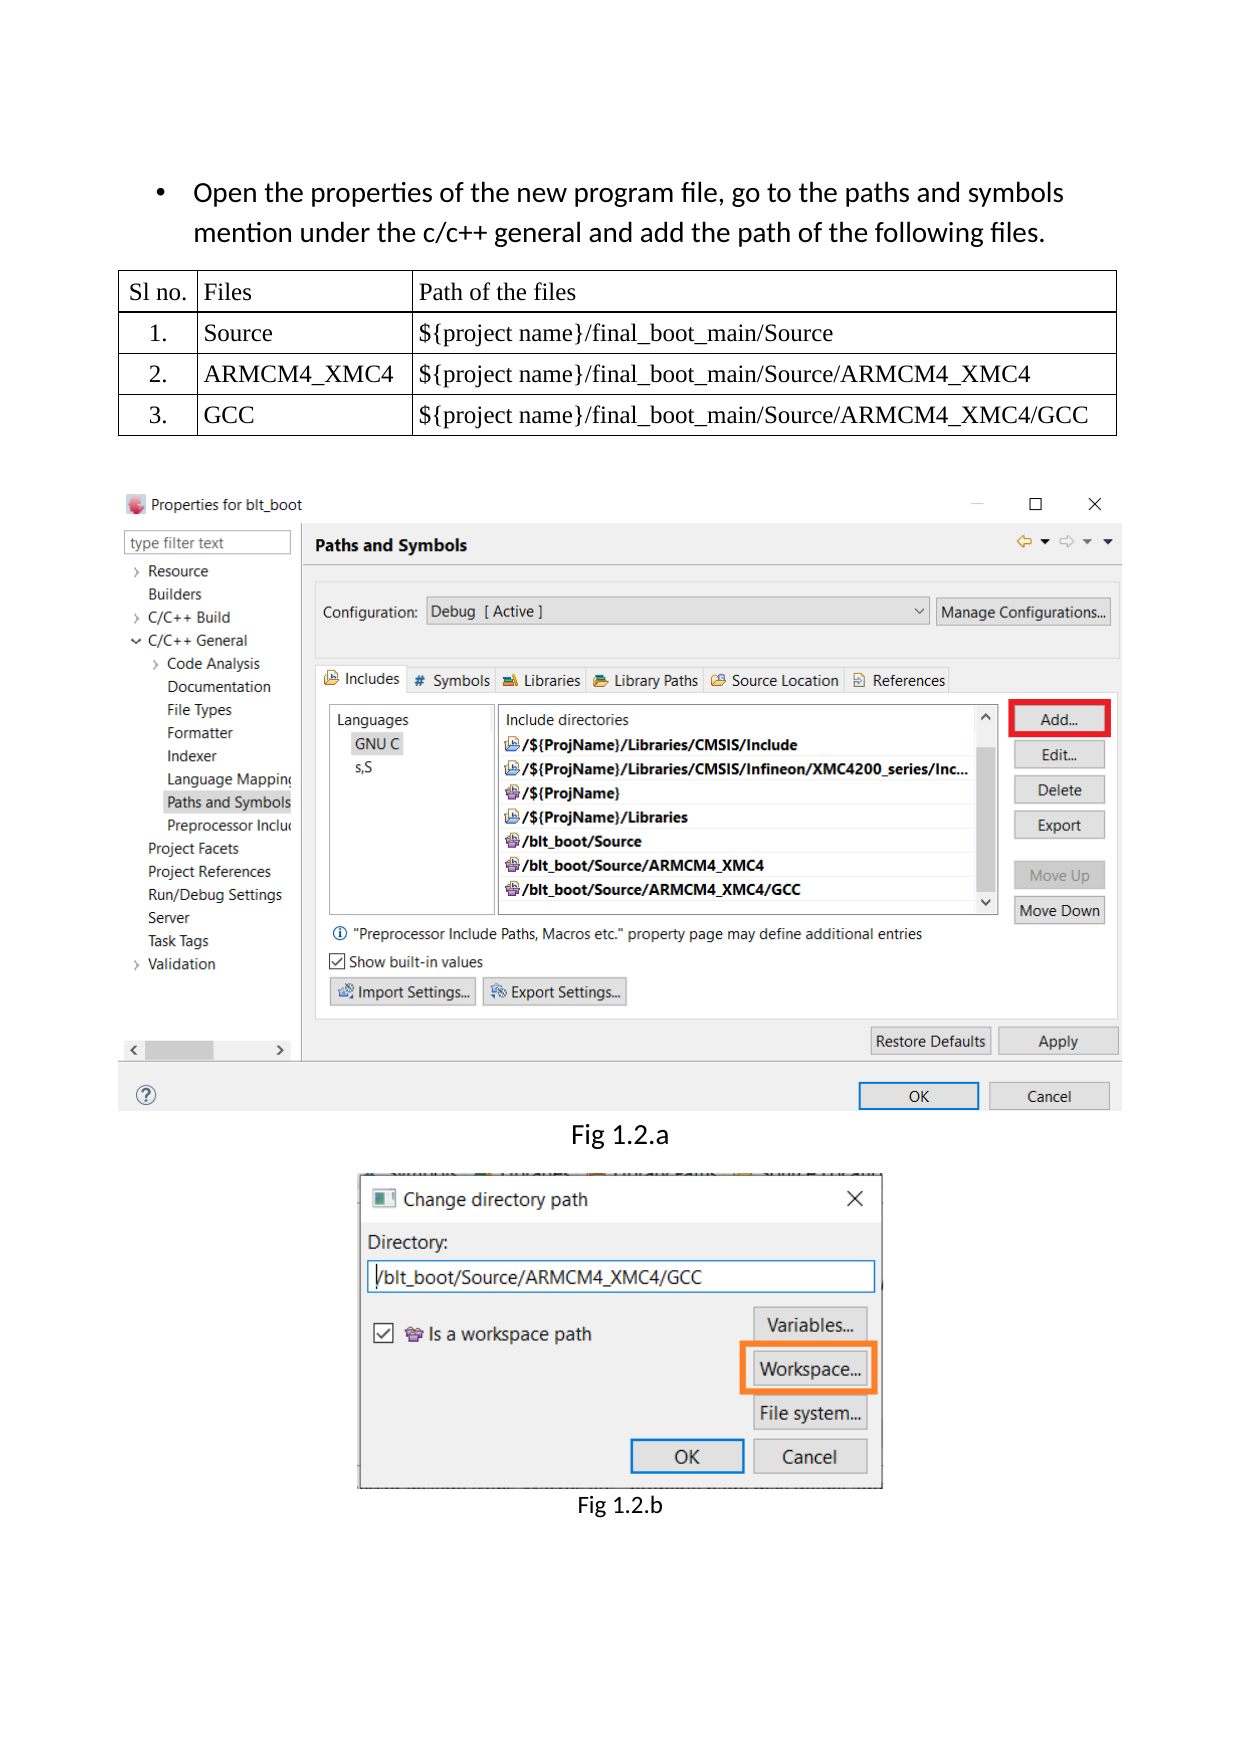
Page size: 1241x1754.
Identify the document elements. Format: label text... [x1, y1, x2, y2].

table_header Path of the files [413, 271, 1116, 311]
text Fig 1.2.a [118, 1111, 1122, 1152]
table_cell ${project name}/final_boot_main/Source/ARMCM4_XMC4 [413, 354, 1116, 394]
table_cell 1. [119, 313, 197, 353]
table_cell 3. [119, 395, 197, 435]
picture [357, 1173, 884, 1489]
list Open the properties of the new program file, go to the paths and symbols mention under the c/c++ general and add the path of the following files. [156, 174, 1122, 250]
table_cell ${project name}/final_boot_main/Source/ARMCM4_XMC4/GCC [413, 395, 1116, 435]
table_cell ${project name}/final_boot_main/Source [413, 313, 1116, 353]
picture [118, 491, 1123, 1111]
table_cell 2. [119, 354, 197, 394]
table_header Sl no. [119, 271, 197, 311]
table_cell GCC [198, 395, 412, 435]
text Fig 1.2.b [118, 1489, 1122, 1520]
table_cell Source [198, 313, 412, 353]
table_header Files [198, 271, 412, 311]
table_cell ARMCM4_XMC4 [198, 354, 412, 394]
